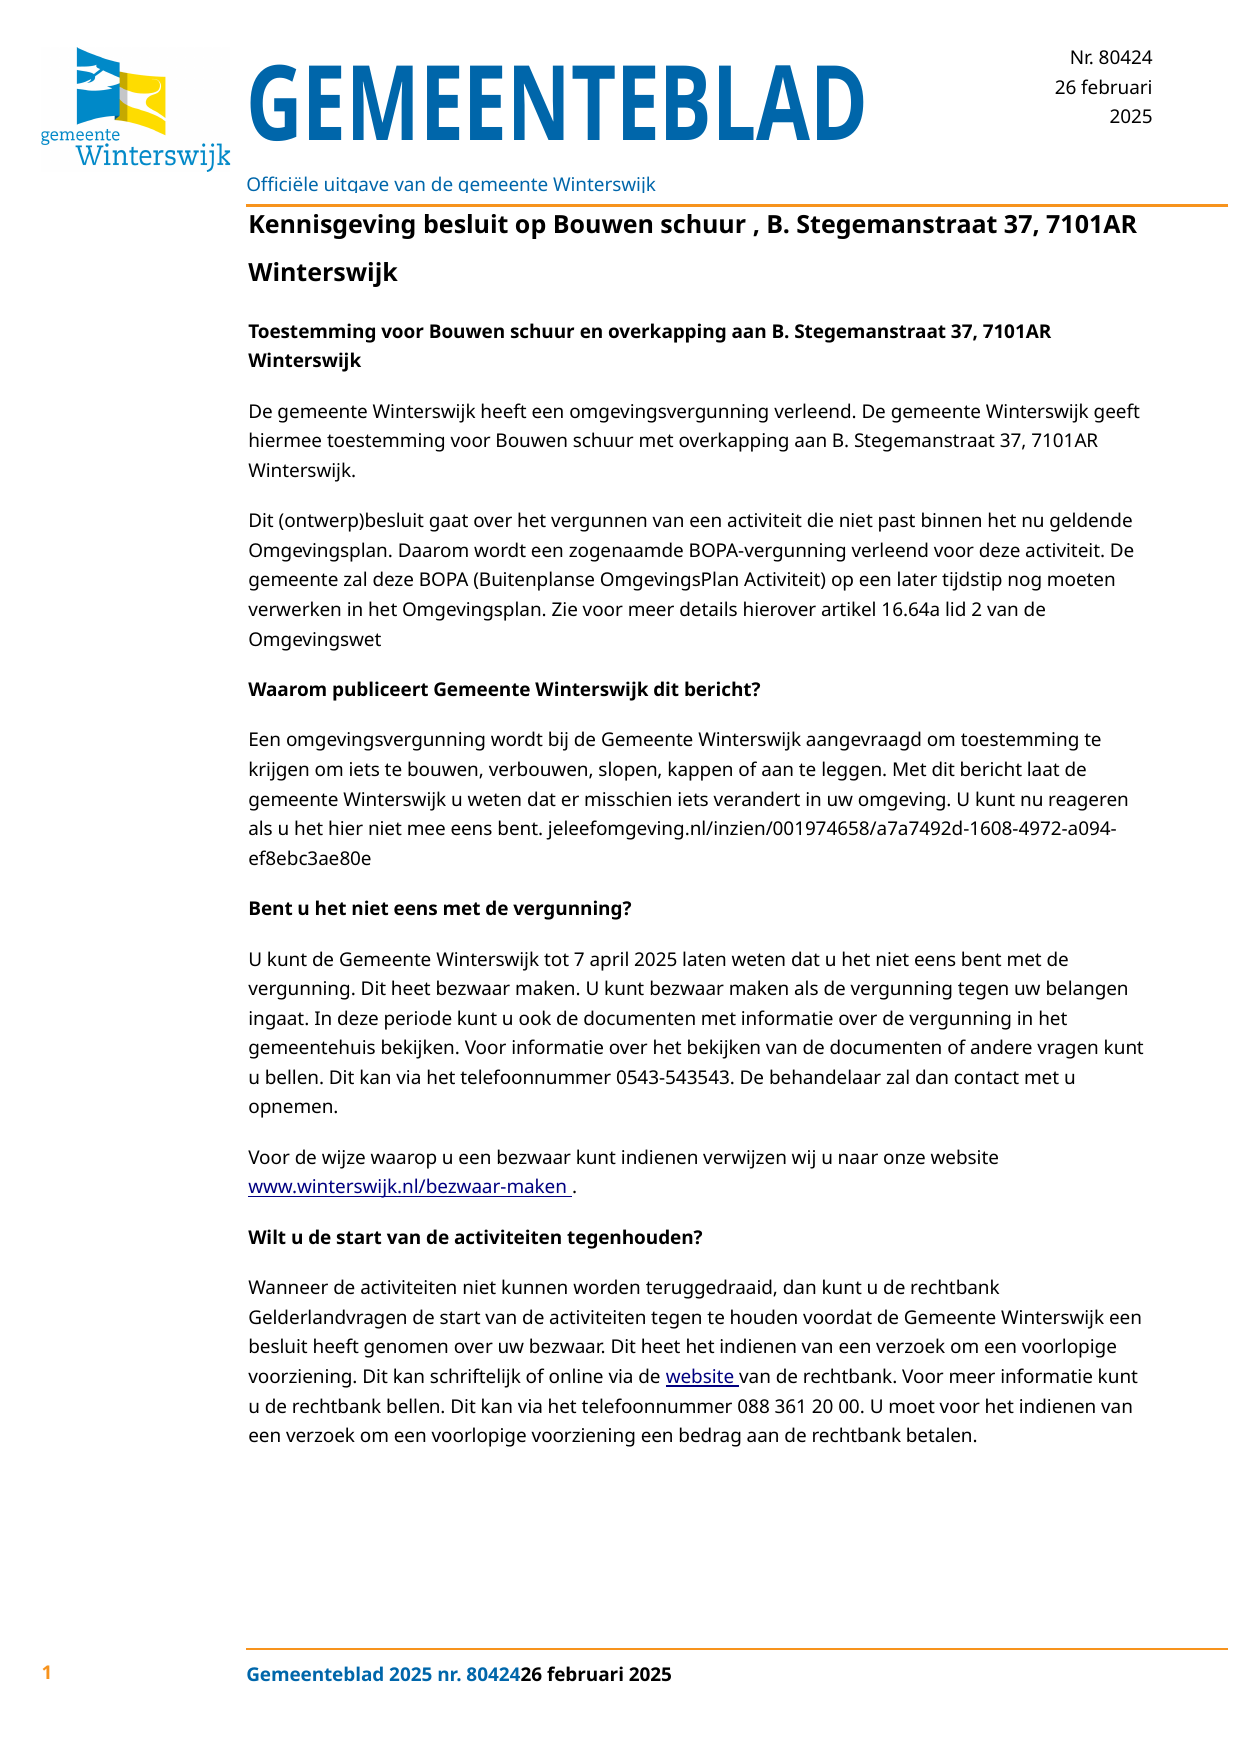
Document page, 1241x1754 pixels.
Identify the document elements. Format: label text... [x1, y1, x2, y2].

picture [225, 153, 231, 162]
text Bent u het niet eens met de vergunning? [248, 895, 1152, 921]
text De gemeente Winterswijk heeft een omgevingsvergunning verleend. De gemeente Winterswijk geeft hiermee toestemming voor Bouwen schuur met overkapping aan B. Stegemanstraat 37, 7101AR Winterswijk. [248, 398, 1152, 483]
text Kennisgeving besluit op Bouwen schuur , B. Stegemanstraat 37, 7101AR Winterswijk [248, 207, 1152, 288]
text Wanneer de activiteiten niet kunnen worden teruggedraaid, dan kunt u de rechtbank Gelderlandvragen de start van de activiteiten tegen te houden voordat de Gemeente Winterswijk een besluit heeft genomen over uw bezwaar. Dit heet het indienen van een verzoek om een voorlopige voorziening. Dit kan schriftelijk of online via de website van de rechtbank. Voor meer informatie kunt u de rechtbank bellen. Dit kan via het telefoonnummer 088 361 20 00. U moet voor het indienen van een verzoek om een voorlopige voorziening een bedrag aan de rechtbank betalen. [248, 1274, 1152, 1448]
picture [41, 47, 231, 172]
text U kunt de Gemeente Winterswijk tot 7 april 2025 laten weten dat u het niet eens bent met de vergunning. Dit heet bezwaar maken. U kunt bezwaar maken als de vergunning tegen uw belangen ingaat. In deze periode kunt u ook de documenten met informatie over de vergunning in het gemeentehuis bekijken. Voor informatie over het bekijken van de documenten of andere vragen kunt u bellen. Dit kan via het telefoonnummer 0543-543543. De behandelaar zal dan contact met u opnemen. [248, 946, 1152, 1119]
text Voor de wijze waarop u een bezwaar kunt indienen verwijzen wij u naar onze website www.winterswijk.nl/bezwaar-maken . [248, 1144, 1152, 1199]
text Toestemming voor Bouwen schuur en overkapping aan B. Stegemanstraat 37, 7101AR Winterswijk [248, 318, 1152, 373]
text Dit (ontwerp)besluit gaat over het vergunnen van een activiteit die niet past binnen het nu geldende Omgevingsplan. Daarom wordt een zogenaamde BOPA-vergunning verleend voor deze activiteit. De gemeente zal deze BOPA (Buitenplanse OmgevingsPlan Activiteit) op een later tijdstip nog moeten verwerken in het Omgevingsplan. Zie voor meer details hierover artikel 16.64a lid 2 van de Omgevingswet [248, 507, 1152, 652]
text Waarom publiceert Gemeente Winterswijk dit bericht? [248, 676, 1152, 702]
text Een omgevingsvergunning wordt bij de Gemeente Winterswijk aangevraagd om toestemming te krijgen om iets te bouwen, verbouwen, slopen, kappen of aan te leggen. Met dit bericht laat de gemeente Winterswijk u weten dat er misschien iets verandert in uw omgeving. U kunt nu reageren als u het hier niet mee eens bent. jeleefomgeving.nl/inzien/001974658/a7a7492d-1608-4972-a094-ef8ebc3ae80e [248, 727, 1152, 871]
text Wilt u de start van de activiteiten tegenhouden? [248, 1224, 1152, 1250]
